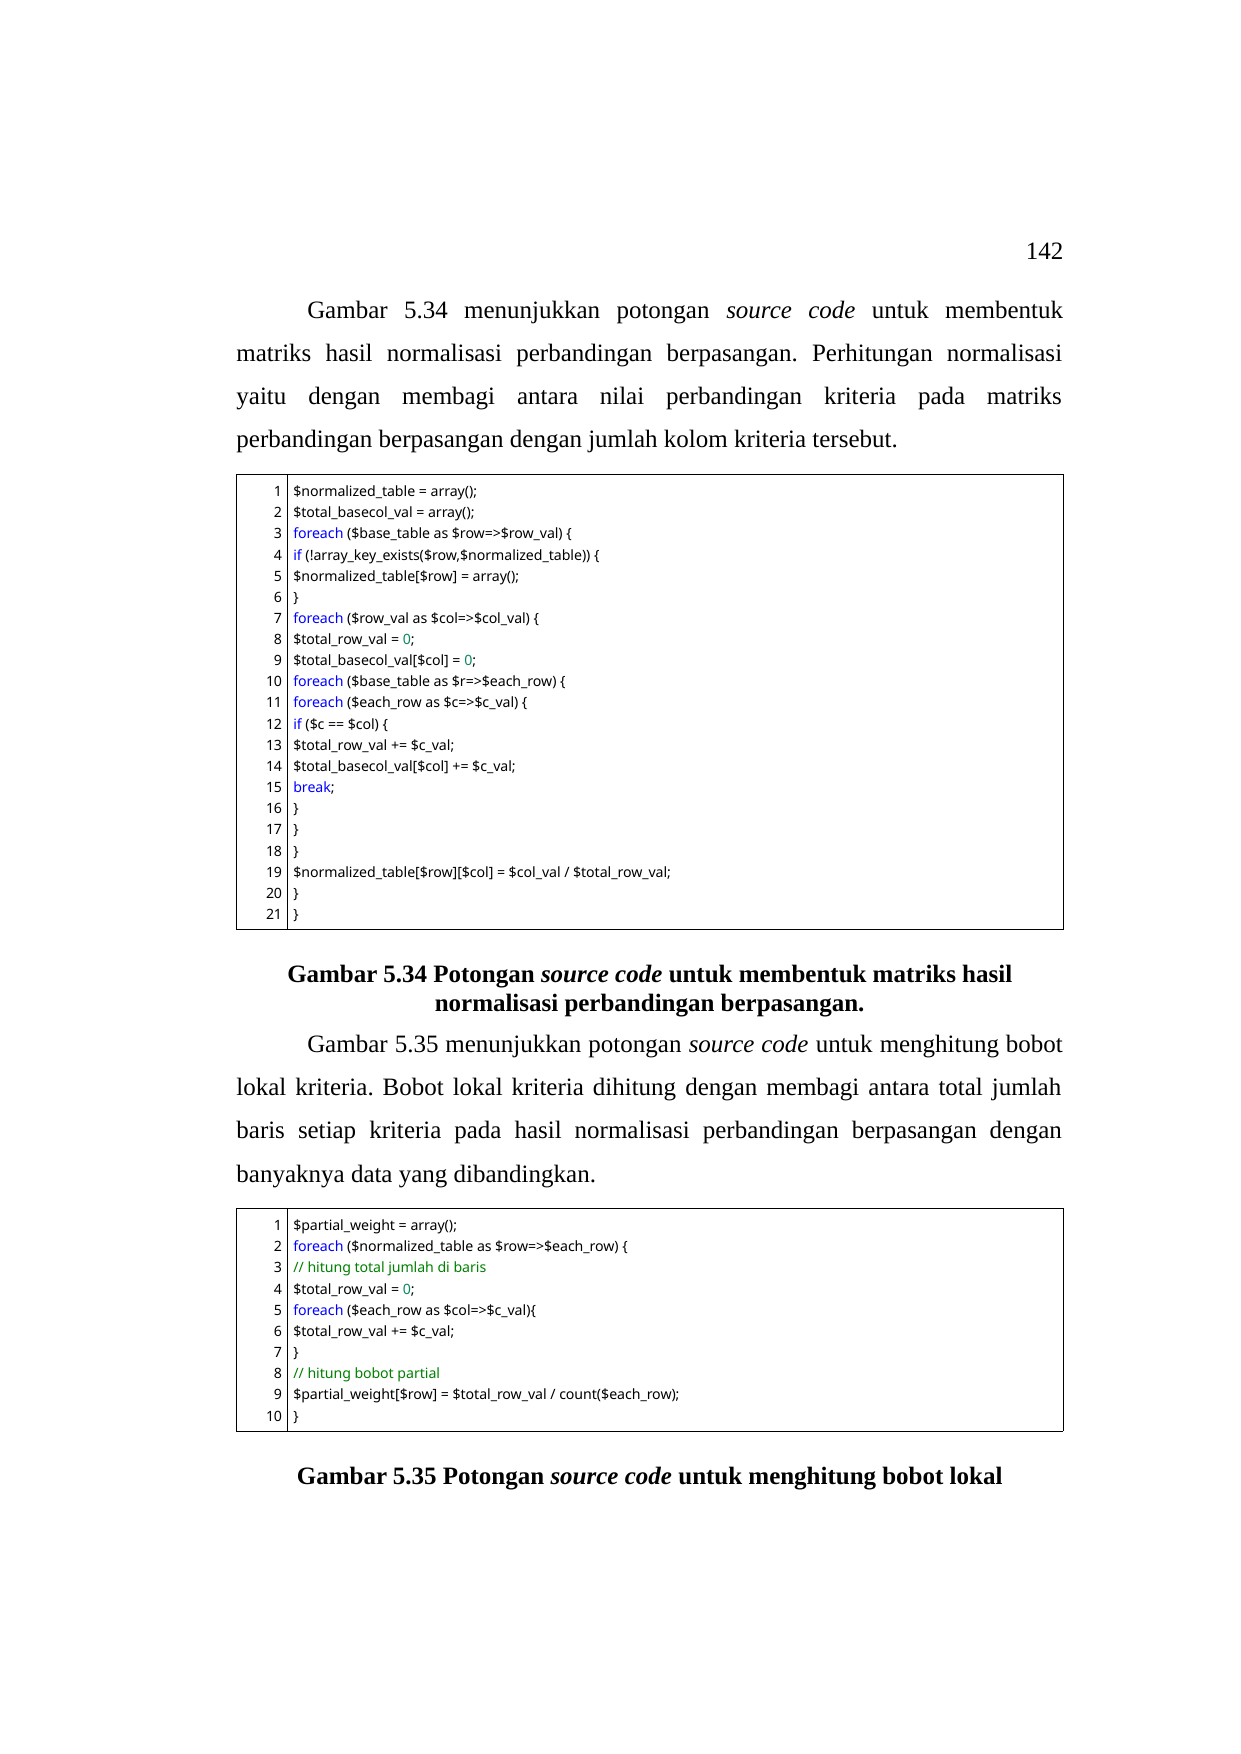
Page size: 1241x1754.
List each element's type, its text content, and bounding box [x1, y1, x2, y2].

text Gambar 5.35 Potongan source code untuk menghitung bobot lokal [236, 1461, 1063, 1490]
table_header 1 2 3 4 5 6 7 8 9 10 [237, 1209, 287, 1431]
text Gambar 5.34 menunjukkan potongan source code untuk membentuk matriks hasil normalisasi perbandingan berpasangan. Perhitungan normalisasi yaitu dengan membagi antara nilai perbandingan kriteria pada matriks perbandingan berpasangan dengan jumlah kolom kriteria tersebut. [236, 295, 1063, 453]
table_header $normalized_table = array(); $total_basecol_val = array(); foreach ($base_table as $row=>$row_val) { if (!array_key_exists($row,$normalized_table)) { $normalized_table[$row] = array(); } foreach ($row_val as $col=>$col_val) { $total_row_val = 0; $total_basecol_val[$col] = 0; foreach ($base_table as $r=>$each_row) { foreach ($each_row as $c=>$c_val) { if ($c == $col) { $total_row_val += $c_val; $total_basecol_val[$col] += $c_val; break; } } } $normalized_table[$row][$col] = $col_val / $total_row_val; } } [288, 475, 1063, 929]
text Gambar 5.35 menunjukkan potongan source code untuk menghitung bobot lokal kriteria. Bobot lokal kriteria dihitung dengan membagi antara total jumlah baris setiap kriteria pada hasil normalisasi perbandingan berpasangan dengan banyaknya data yang dibandingkan. [236, 1029, 1063, 1187]
text Gambar 5.34 Potongan source code untuk membentuk matriks hasil normalisasi perbandingan berpasangan. [236, 959, 1063, 1017]
table_header $partial_weight = array(); foreach ($normalized_table as $row=>$each_row) { // hitung total jumlah di baris $total_row_val = 0; foreach ($each_row as $col=>$c_val){ $total_row_val += $c_val; } // hitung bobot partial $partial_weight[$row] = $total_row_val / count($each_row); } [288, 1209, 1063, 1431]
table_header 1 2 3 4 5 6 7 8 9 10 11 12 13 14 15 16 17 18 19 20 21 [237, 475, 287, 929]
